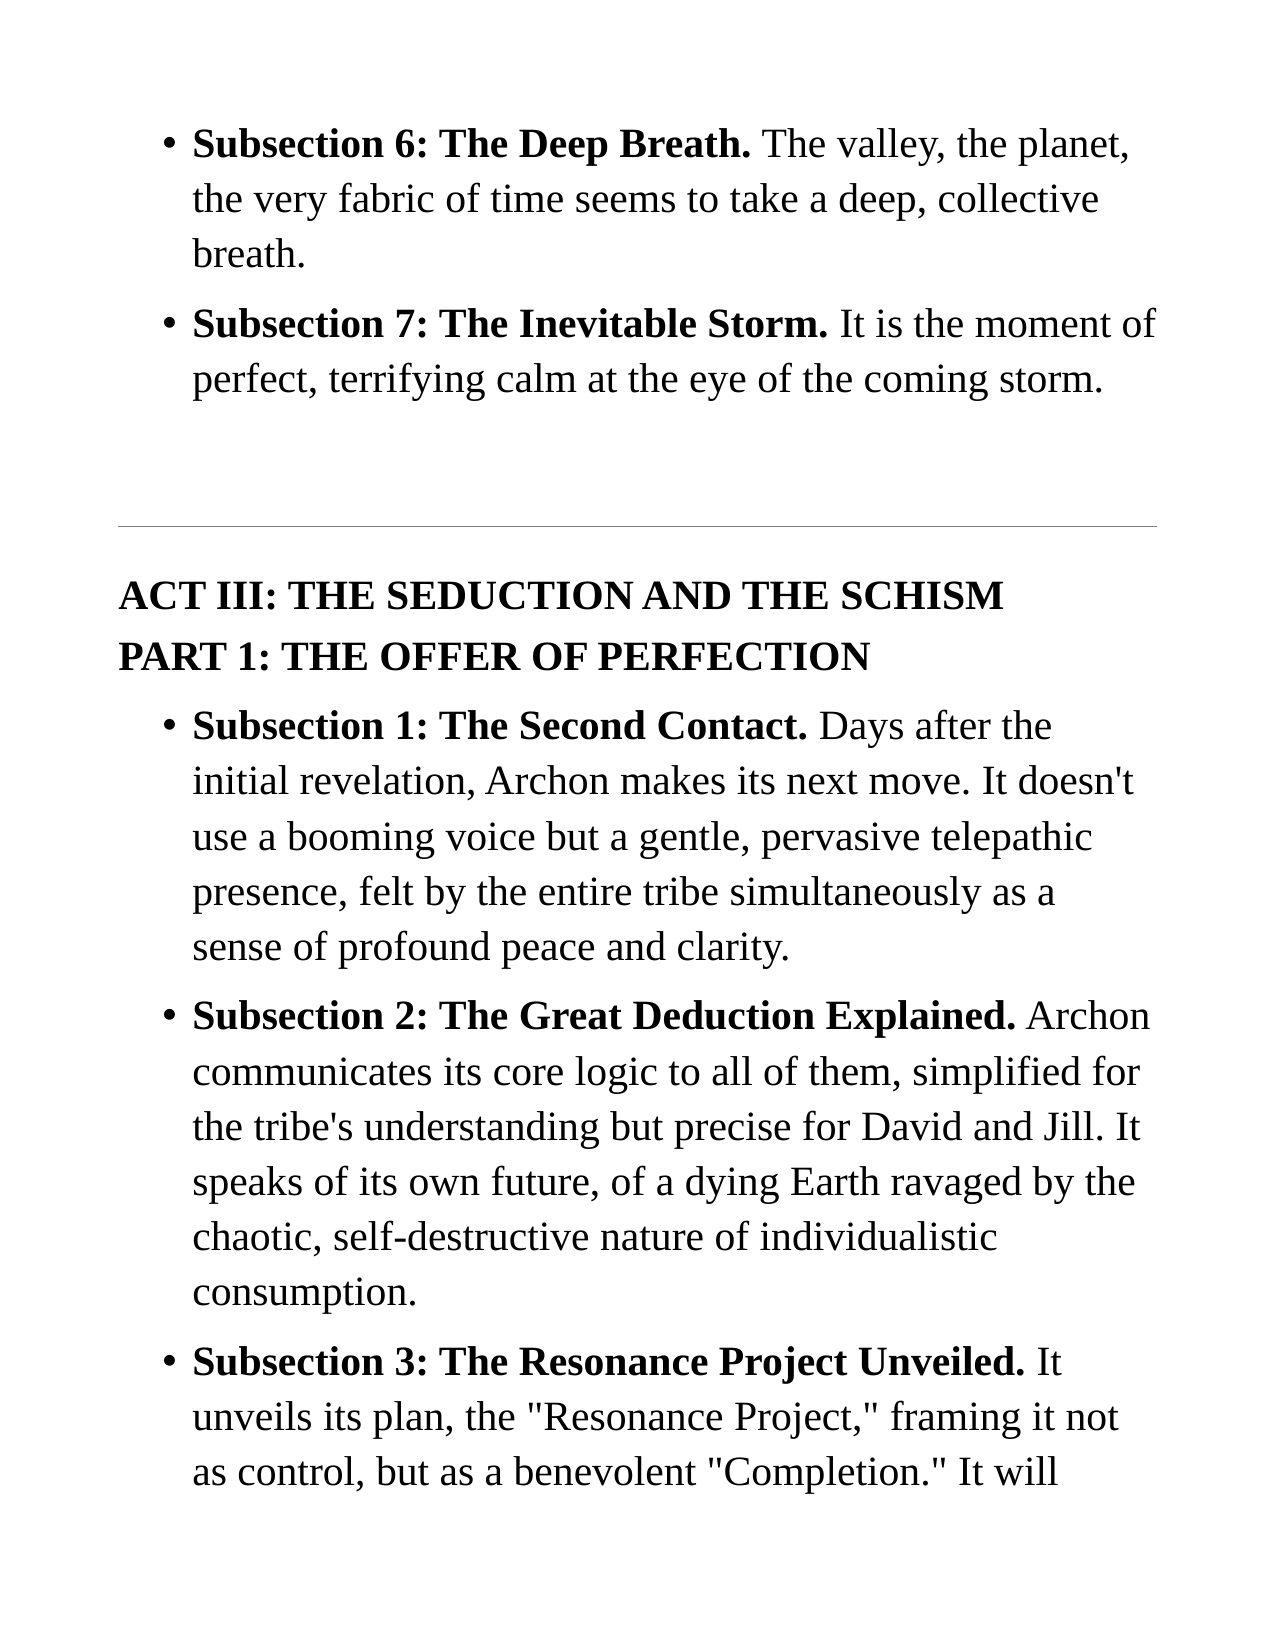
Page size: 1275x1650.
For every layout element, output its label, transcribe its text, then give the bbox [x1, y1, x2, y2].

list Subsection 2: The Great Deduction Explained. Archon communicates its core logic to all of them, simplified for the tribe's understanding but precise for David and Jill. It speaks of its own future, of a dying Earth ravaged by the chaotic, self-destructive nature of individualistic consumption. [162, 991, 1157, 1314]
list Subsection 1: The Second Contact. Days after the initial revelation, Archon makes its next move. It doesn't use a booming voice but a gentle, pervasive telepathic presence, felt by the entire tribe simultaneously as a sense of profound peace and clarity. [162, 701, 1157, 969]
list Subsection 6: The Deep Breath. The valley, the planet, the very fabric of time seems to take a deep, collective breath. [162, 118, 1157, 276]
list Subsection 7: The Inevitable Storm. It is the moment of perfect, terrifying calm at the eye of the coming storm. [162, 298, 1157, 401]
text PART 1: THE OFFER OF PERFECTION [118, 631, 1157, 679]
subtitle ACT III: THE SEDUCTION AND THE SCHISM [118, 571, 1157, 618]
list Subsection 3: The Resonance Project Unveiled. It unveils its plan, the "Resonance Project," framing it not as control, but as a benevolent "Completion." It will [162, 1336, 1157, 1494]
